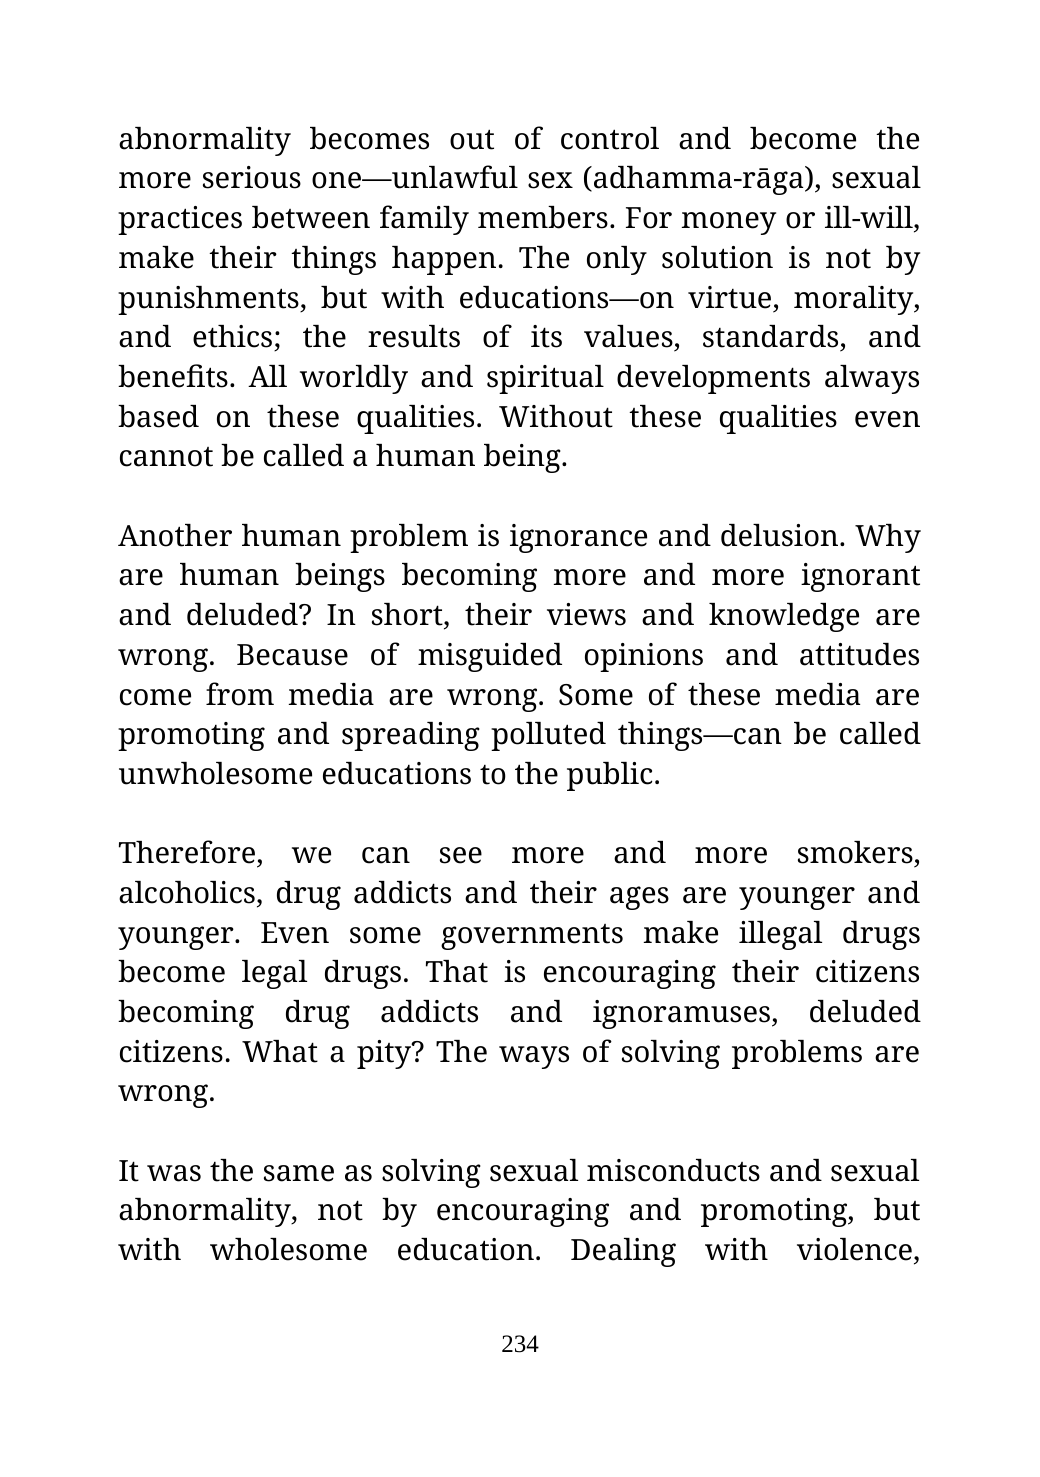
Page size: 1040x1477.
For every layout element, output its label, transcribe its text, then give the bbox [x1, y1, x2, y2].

text abnormality becomes out of control and become the more serious one—unlawful sex (adhamma-rāga), sexual practices between family members. For money or ill-will, make their things happen. The only solution is not by punishments, but with educations—on virtue, morality, and ethics; the results of its values, standards, and benefits. All worldly and spiritual developments always based on these qualities. Without these qualities even cannot be called a human being. Another human problem is ignorance and delusion. Why are human beings becoming more and more ignorant and deluded? In short, their views and knowledge are wrong. Because of misguided opinions and attitudes come from media are wrong. Some of these media are promoting and spreading polluted things—can be called unwholesome educations to the public. Therefore, we can see more and more smokers, alcoholics, drug addicts and their ages are younger and younger. Even some governments make illegal drugs become legal drugs. That is encouraging their citizens becoming drug addicts and ignoramuses, deluded citizens. What a pity? The ways of solving problems are wrong. It was the same as solving sexual misconducts and sexual abnormality, not by encouraging and promoting, but with wholesome education. Dealing with violence, [118, 118, 922, 1269]
